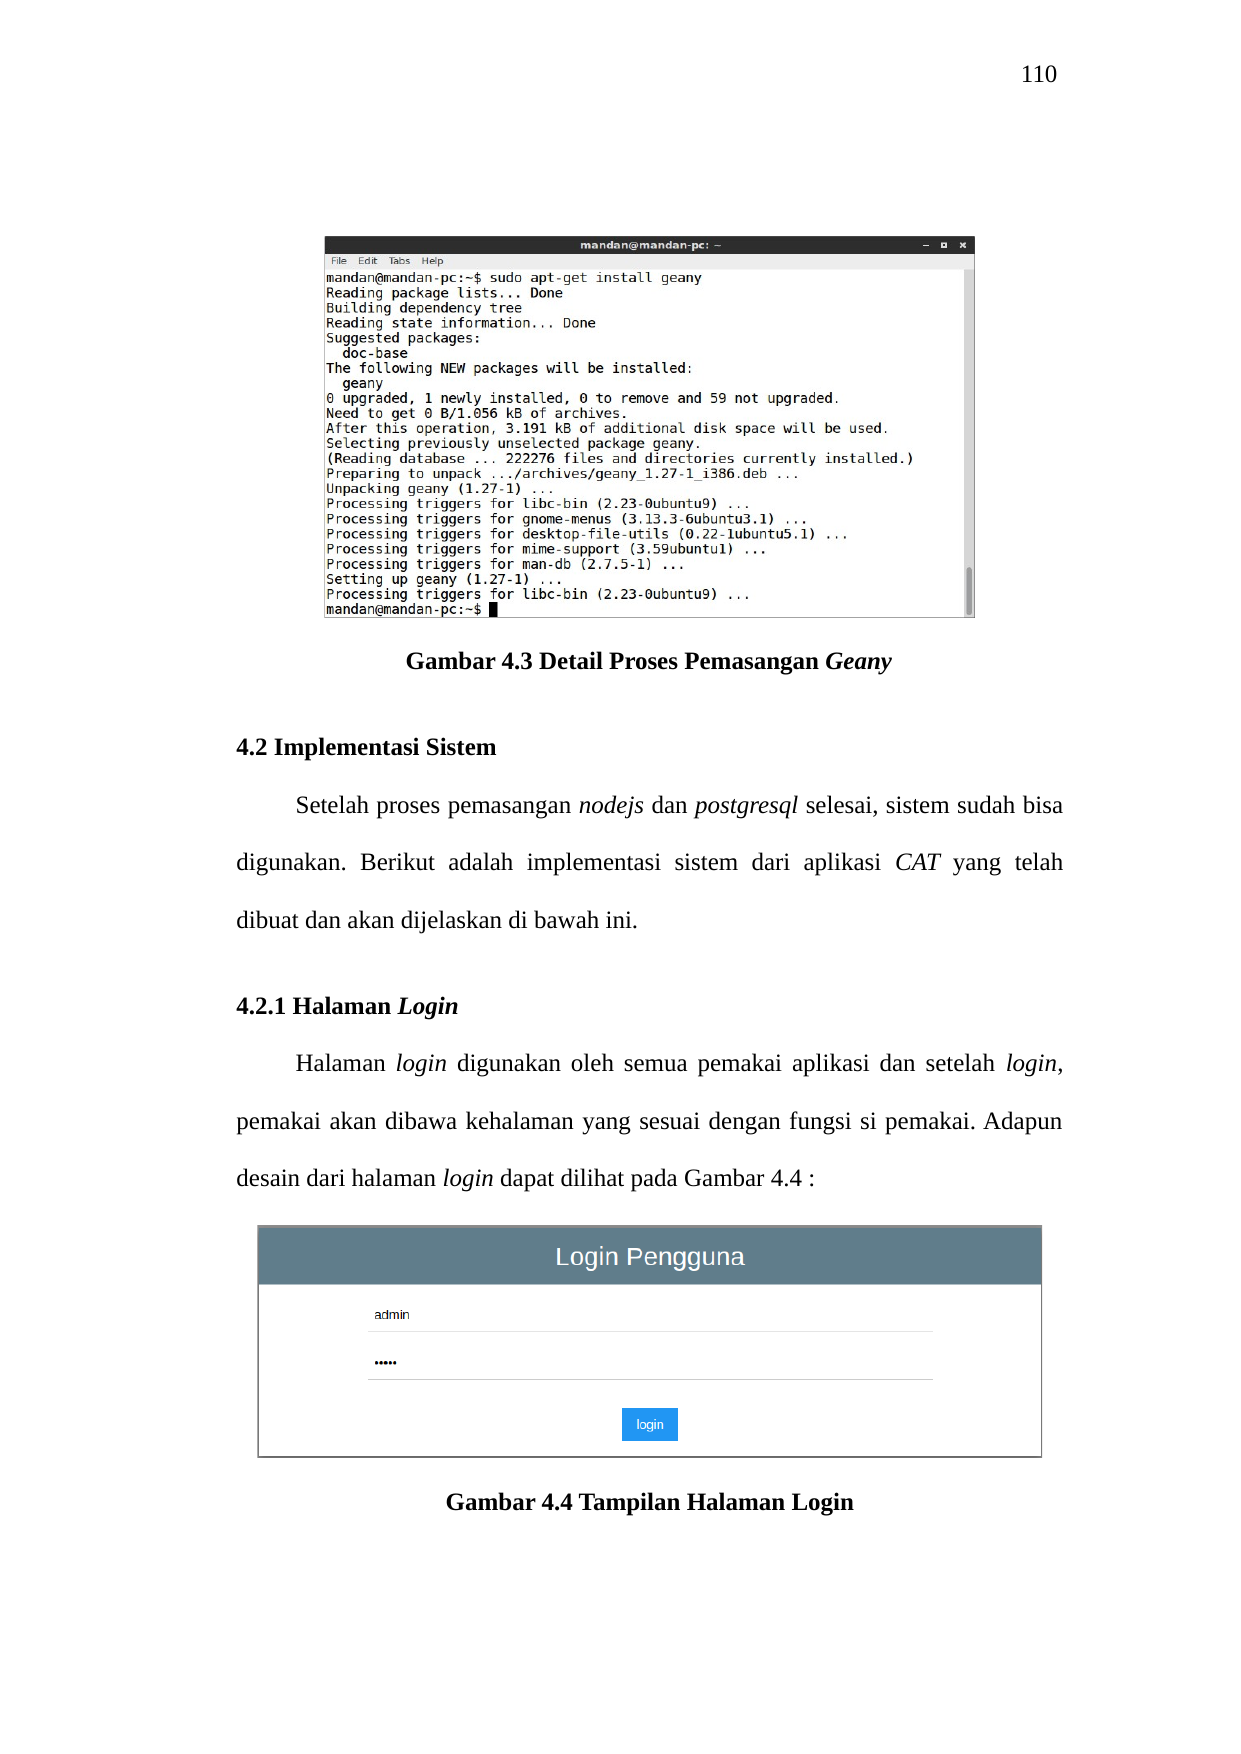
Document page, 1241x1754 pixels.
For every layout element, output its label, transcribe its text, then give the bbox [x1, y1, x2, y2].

subtitle 4.2.1 Halaman Login [236, 991, 1063, 1020]
text Setelah proses pemasangan nodejs dan postgresql selesai, sistem sudah bisa digunakan. Berikut adalah implementasi sistem dari aplikasi CAT yang telah dibuat dan akan dijelaskan di bawah ini. [236, 790, 1063, 933]
picture [324, 236, 975, 618]
picture [257, 1225, 1043, 1458]
subtitle 4.2 Implementasi Sistem [236, 732, 1063, 761]
text Gambar 4.4 Tampilan Halaman Login [236, 1458, 1063, 1516]
text Halaman login digunakan oleh semua pemakai aplikasi dan setelah login, pemakai akan dibawa kehalaman yang sesuai dengan fungsi si pemakai. Adapun desain dari halaman login dapat dilihat pada Gambar 4.4 : [236, 1048, 1063, 1192]
text Gambar 4.3 Detail Proses Pemasangan Geany [236, 618, 1063, 675]
